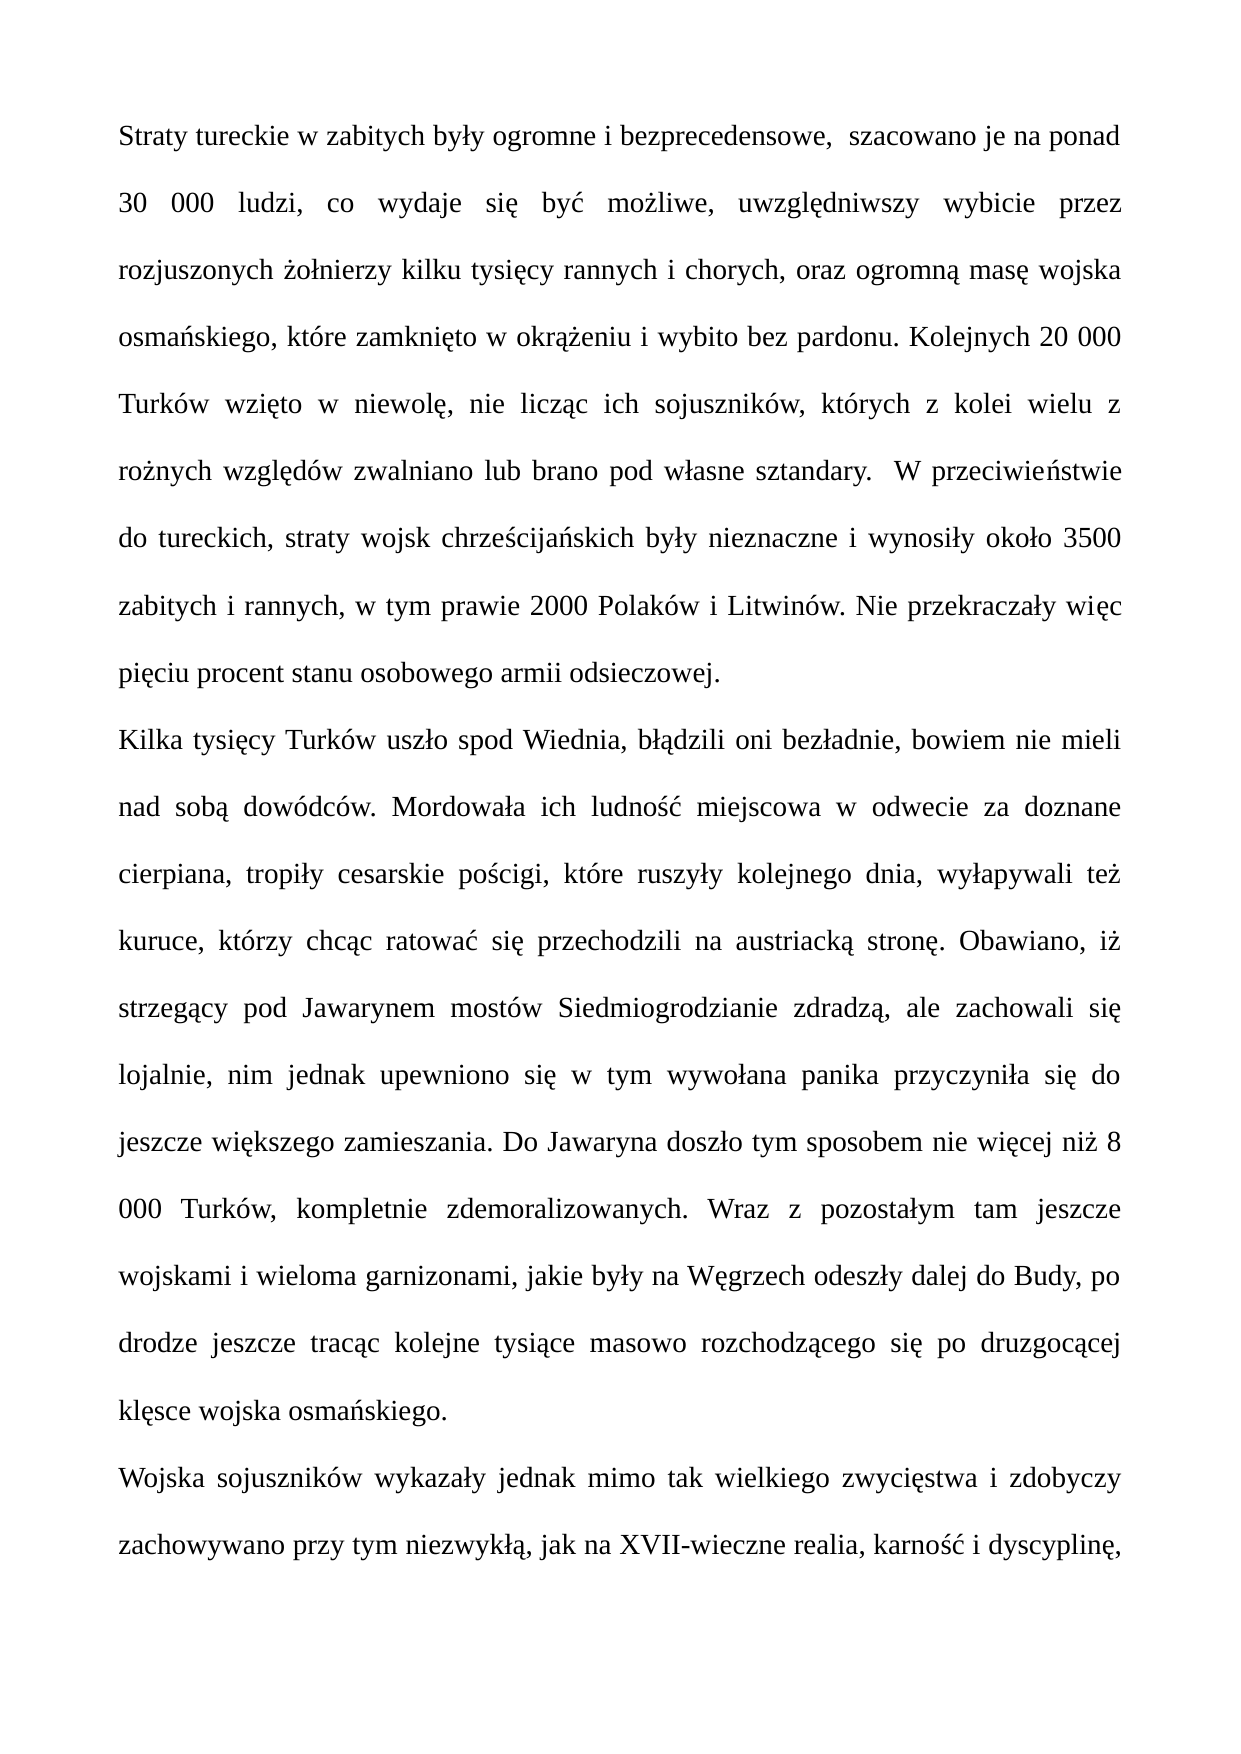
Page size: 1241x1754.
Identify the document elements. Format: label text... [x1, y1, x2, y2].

text Wojska sojuszników wykazały jednak mimo tak wielkiego zwycięstwa i zdobyczy zachowywano przy tym niezwykłą, jak na XVII-wieczne realia, karność i dyscyplinę, [118, 1460, 1122, 1560]
text Kilka tysięcy Turków uszło spod Wiednia, błądzili oni bezładnie, bowiem nie mieli nad sobą dowódców. Mordowała ich ludność miejscowa w odwecie za doznane cierpiana, tropiły cesarskie pościgi, które ruszyły kolejnego dnia, wyłapywali też kuruce, którzy chcąc ratować się przechodzili na austriacką stronę. Obawiano, iż strzegący pod Jawarynem mostów Siedmiogrodzianie zdradzą, ale zachowali się lojalnie, nim jednak upewniono się w tym wywołana panika przyczyniła się do jeszcze większego zamieszania. Do Jawaryna doszło tym sposobem nie więcej niż 8 000 Turków, kompletnie zdemoralizowanych. Wraz z pozostałym tam jeszcze wojskami i wieloma garnizonami, jakie były na Węgrzech odeszły dalej do Budy, po drodze jeszcze tracąc kolejne tysiące masowo rozchodzącego się po druzgocącej klęsce wojska osmańskiego. [118, 722, 1122, 1426]
text Straty tureckie w zabitych były ogromne i bezprecedensowe, szacowano je na ponad 30 000 ludzi, co wydaje się być możliwe, uwzględniwszy wybicie przez rozjuszonych żołnierzy kilku tysięcy rannych i chorych, oraz ogromną masę wojska osmańskiego, które zamknięto w okrążeniu i wybito bez pardonu. Kolejnych 20 000 Turków wzięto w niewolę, nie licząc ich sojuszników, których z kolei wielu z rożnych względów zwalniano lub brano pod własne sztandary. W przeciwieństwie do tureckich, straty wojsk chrześcijańskich były nieznaczne i wynosiły około 3500 zabitych i rannych, w tym prawie 2000 Polaków i Litwinów. Nie przekraczały więc pięciu procent stanu osobowego armii odsieczowej. [118, 118, 1122, 688]
